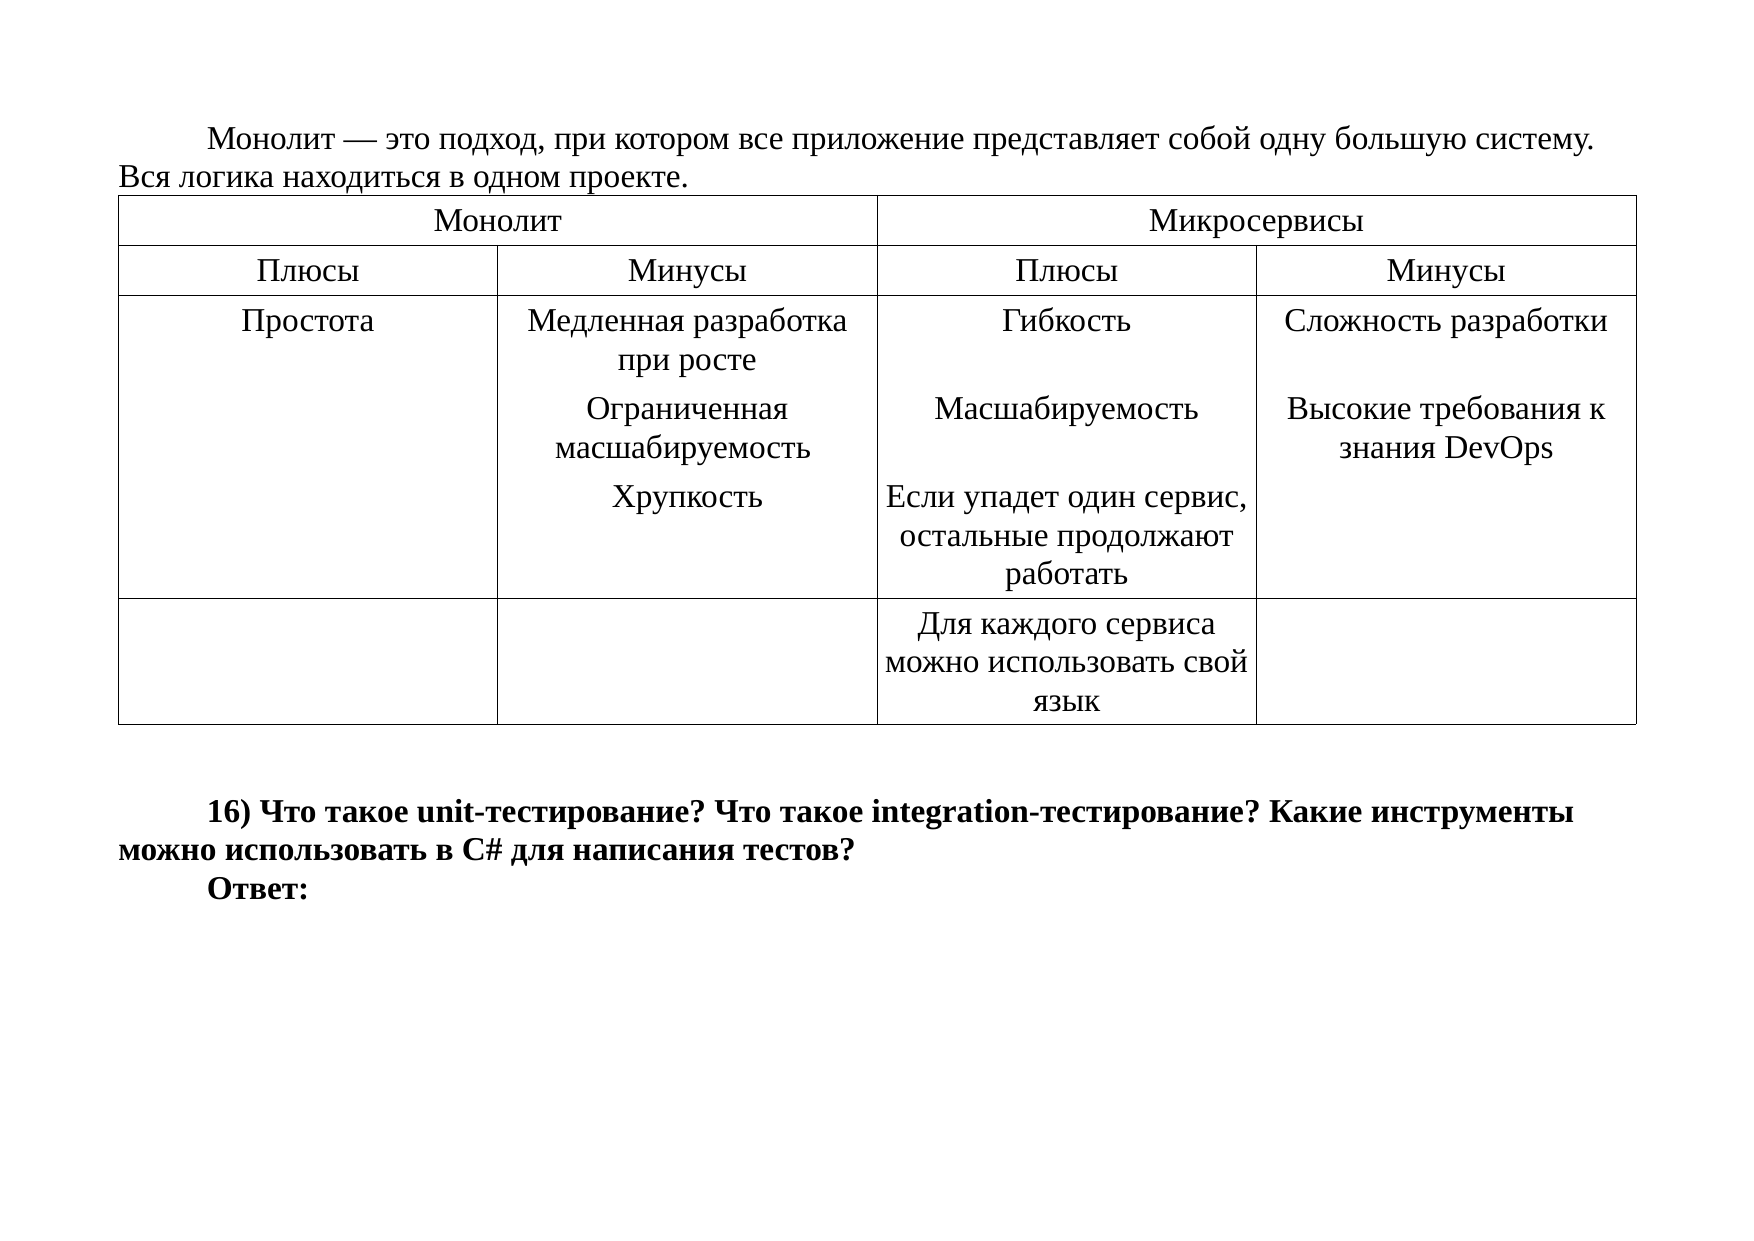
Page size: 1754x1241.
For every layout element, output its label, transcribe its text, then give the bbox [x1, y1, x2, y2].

table_header Минусы [498, 246, 877, 295]
table_cell [119, 599, 497, 724]
text 16) Что такое unit-тестирование? Что такое integration-тестирование? Какие инструменты можно использовать в C# для написания тестов? [118, 791, 1636, 868]
table_cell Сложность разработки [1257, 296, 1636, 383]
table_cell Для каждого сервиса можно использовать свой язык [878, 599, 1256, 724]
table_header Монолит [119, 196, 877, 245]
table_cell [119, 471, 497, 597]
table_header Минусы [1257, 246, 1636, 295]
table_cell Хрупкость [498, 471, 877, 597]
text Ответ: [118, 868, 1636, 906]
table_cell [1257, 599, 1636, 724]
table_cell [498, 599, 877, 724]
table_cell Медленная разработка при росте [498, 296, 877, 383]
table_cell [1257, 471, 1636, 597]
table_header Плюсы [878, 246, 1256, 295]
table_cell [119, 383, 497, 471]
table_cell Если упадет один сервис, остальные продолжают работать [878, 471, 1256, 597]
table_header Плюсы [119, 246, 497, 295]
table_cell Высокие требования к знания DevOps [1257, 383, 1636, 471]
table_cell Масшабируемость [878, 383, 1256, 471]
table_cell Гибкость [878, 296, 1256, 383]
table_header Микросервисы [878, 196, 1636, 245]
table_cell Простота [119, 296, 497, 383]
text Монолит — это подход, при котором все приложение представляет собой одну большую систему. Вся логика находиться в одном проекте. [118, 118, 1636, 195]
table_cell Ограниченная масшабируемость [498, 383, 877, 471]
